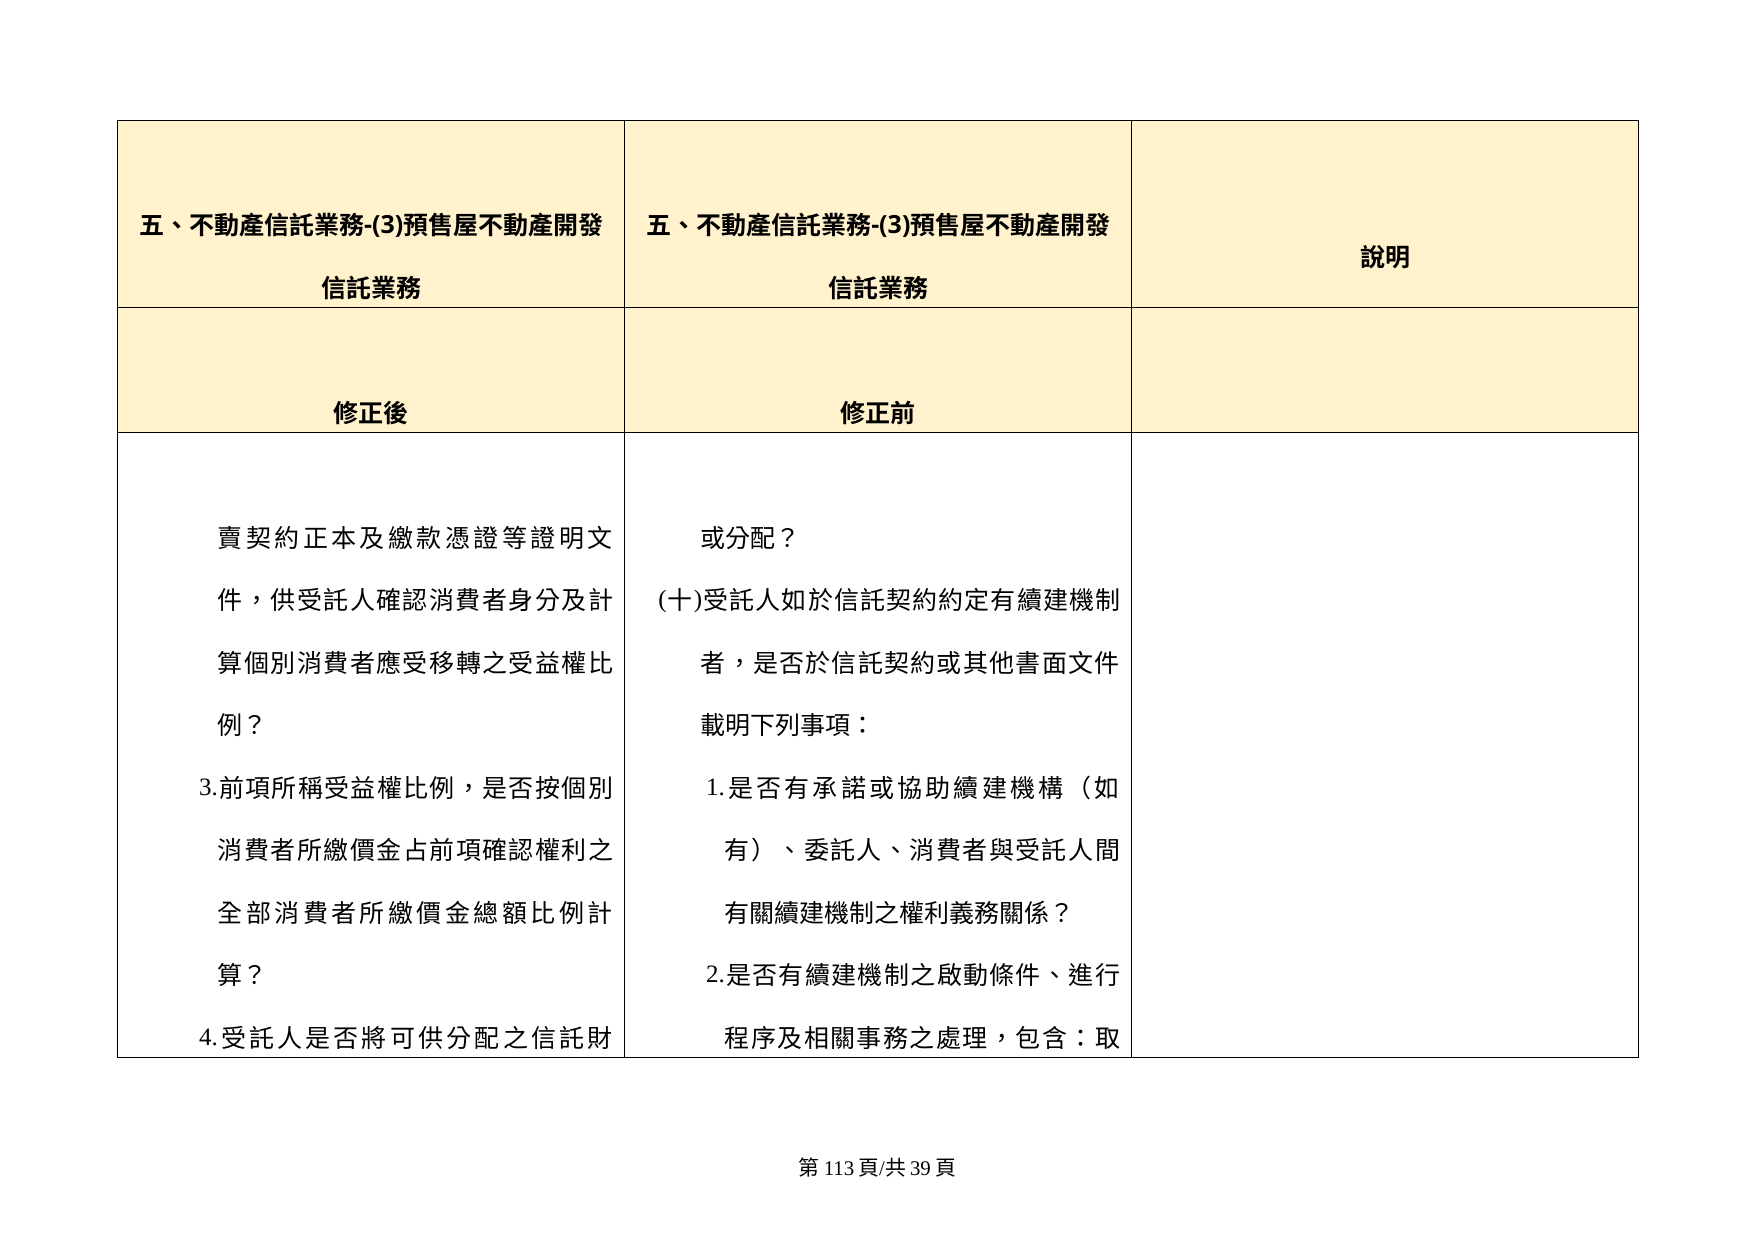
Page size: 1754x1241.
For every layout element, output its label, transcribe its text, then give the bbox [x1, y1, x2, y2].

table_cell 或分配？ (十)受託人如於信託契約約定有續建機制者，是否於信託契約或其他書面文件載明下列事項： 1.是否有承諾或協助續建機構（如有）、委託人、消費者與受託人間有關續建機制之權利義務關係？ 2.是否有續建機制之啟動條件、進行程序及相關事務之處理，包含：取 [625, 433, 1131, 1057]
table_header 說明 [1132, 121, 1638, 307]
table_cell [1132, 308, 1638, 432]
table_header 五、不動產信託業務-(3)預售屋不動產開發信託業務 [625, 121, 1131, 307]
table_cell 修正前 [625, 308, 1131, 432]
table_cell 修正後 [118, 308, 624, 432]
table_cell [1132, 433, 1638, 1057]
table_cell 賣契約正本及繳款憑證等證明文件，供受託人確認消費者身分及計算個別消費者應受移轉之受益權比例？ 3.前項所稱受益權比例，是否按個別消費者所繳價金占前項確認權利之全部消費者所繳價金總額比例計算？ 4.受託人是否將可供分配之信託財 [118, 433, 624, 1057]
table_header 五、不動產信託業務-(3)預售屋不動產開發信託業務 [118, 121, 624, 307]
